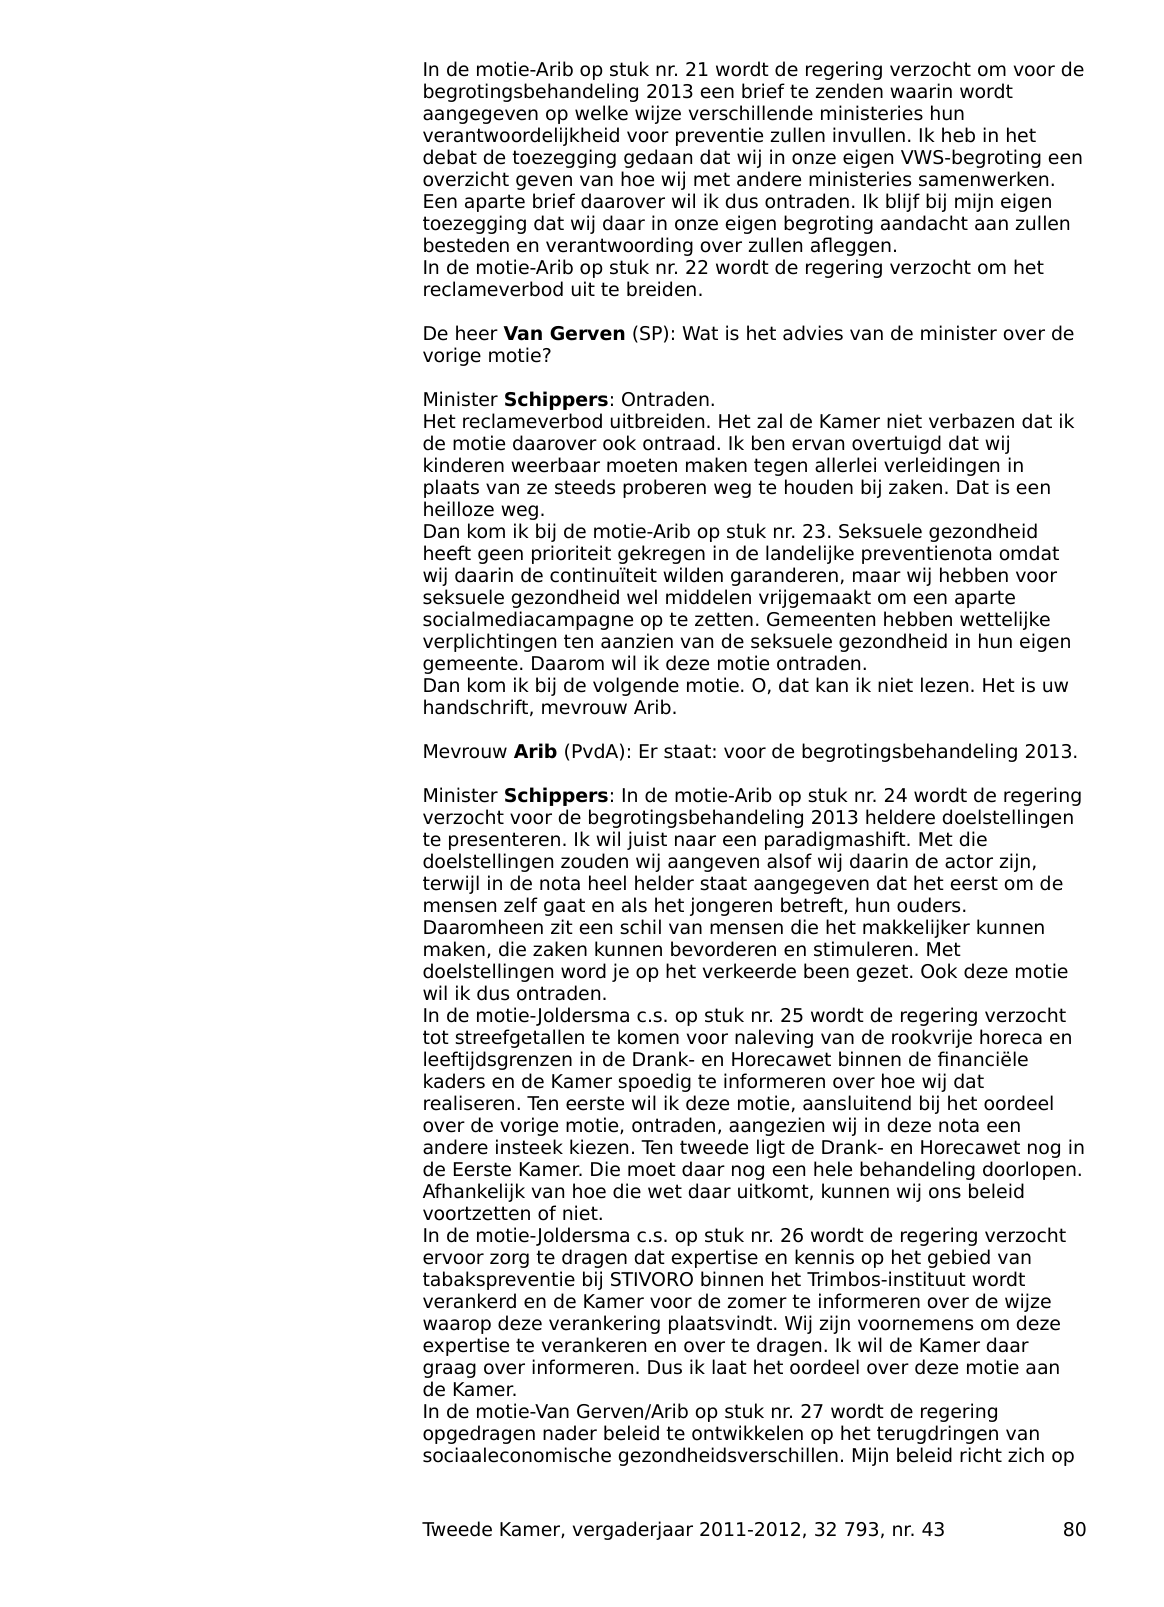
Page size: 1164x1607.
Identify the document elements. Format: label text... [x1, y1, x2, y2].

text In de motie-Joldersma c.s. op stuk nr. 26 wordt de regering verzocht ervoor zorg te dragen dat expertise en kennis op het gebied van tabakspreventie bij STIVORO binnen het Trimbos-instituut wordt verankerd en de Kamer voor de zomer te informeren over de wijze waarop deze verankering plaatsvindt. Wij zijn voornemens om deze expertise te verankeren en over te dragen. Ik wil de Kamer daar graag over informeren. Dus ik laat het oordeel over deze motie aan de Kamer. [422, 1225, 1087, 1401]
text Dan kom ik bij de volgende motie. O, dat kan ik niet lezen. Het is uw handschrift, mevrouw Arib. [422, 675, 1087, 719]
text Minister Schippers: In de motie-Arib op stuk nr. 24 wordt de regering verzocht voor de begrotingsbehandeling 2013 heldere doelstellingen te presenteren. Ik wil juist naar een paradigmashift. Met die doelstellingen zouden wij aangeven alsof wij daarin de actor zijn, terwijl in de nota heel helder staat aangegeven dat het eerst om de mensen zelf gaat en als het jongeren betreft, hun ouders. Daaromheen zit een schil van mensen die het makkelijker kunnen maken, die zaken kunnen bevorderen en stimuleren. Met doelstellingen word je op het verkeerde been gezet. Ook deze motie wil ik dus ontraden. [422, 785, 1087, 1005]
text In de motie-Van Gerven/Arib op stuk nr. 27 wordt de regering opgedragen nader beleid te ontwikkelen op het terugdringen van sociaaleconomische gezondheidsverschillen. Mijn beleid richt zich op [422, 1401, 1087, 1467]
text In de motie-Arib op stuk nr. 22 wordt de regering verzocht om het reclameverbod uit te breiden. [422, 257, 1087, 301]
text In de motie-Joldersma c.s. op stuk nr. 25 wordt de regering verzocht tot streefgetallen te komen voor naleving van de rookvrije horeca en leeftijdsgrenzen in de Drank- en Horecawet binnen de financiële kaders en de Kamer spoedig te informeren over hoe wij dat realiseren. Ten eerste wil ik deze motie, aansluitend bij het oordeel over de vorige motie, ontraden, aangezien wij in deze nota een andere insteek kiezen. Ten tweede ligt de Drank- en Horecawet nog in de Eerste Kamer. Die moet daar nog een hele behandeling doorlopen. Afhankelijk van hoe die wet daar uitkomt, kunnen wij ons beleid voortzetten of niet. [422, 1005, 1087, 1225]
text In de motie-Arib op stuk nr. 21 wordt de regering verzocht om voor de begrotingsbehandeling 2013 een brief te zenden waarin wordt aangegeven op welke wijze verschillende ministeries hun verantwoordelijkheid voor preventie zullen invullen. Ik heb in het debat de toezegging gedaan dat wij in onze eigen VWS-begroting een overzicht geven van hoe wij met andere ministeries samenwerken. Een aparte brief daarover wil ik dus ontraden. Ik blijf bij mijn eigen toezegging dat wij daar in onze eigen begroting aandacht aan zullen besteden en verantwoording over zullen afleggen. [422, 59, 1087, 257]
text De heer Van Gerven (SP): Wat is het advies van de minister over de vorige motie? [422, 323, 1087, 367]
text Dan kom ik bij de motie-Arib op stuk nr. 23. Seksuele gezondheid heeft geen prioriteit gekregen in de landelijke preventienota omdat wij daarin de continuïteit wilden garanderen, maar wij hebben voor seksuele gezondheid wel middelen vrijgemaakt om een aparte socialmediacampagne op te zetten. Gemeenten hebben wettelijke verplichtingen ten aanzien van de seksuele gezondheid in hun eigen gemeente. Daarom wil ik deze motie ontraden. [422, 521, 1087, 675]
text Mevrouw Arib (PvdA): Er staat: voor de begrotingsbehandeling 2013. [422, 741, 1087, 763]
text Minister Schippers: Ontraden. [422, 389, 1087, 411]
text Het reclameverbod uitbreiden. Het zal de Kamer niet verbazen dat ik de motie daarover ook ontraad. Ik ben ervan overtuigd dat wij kinderen weerbaar moeten maken tegen allerlei verleidingen in plaats van ze steeds proberen weg te houden bij zaken. Dat is een heilloze weg. [422, 411, 1087, 521]
